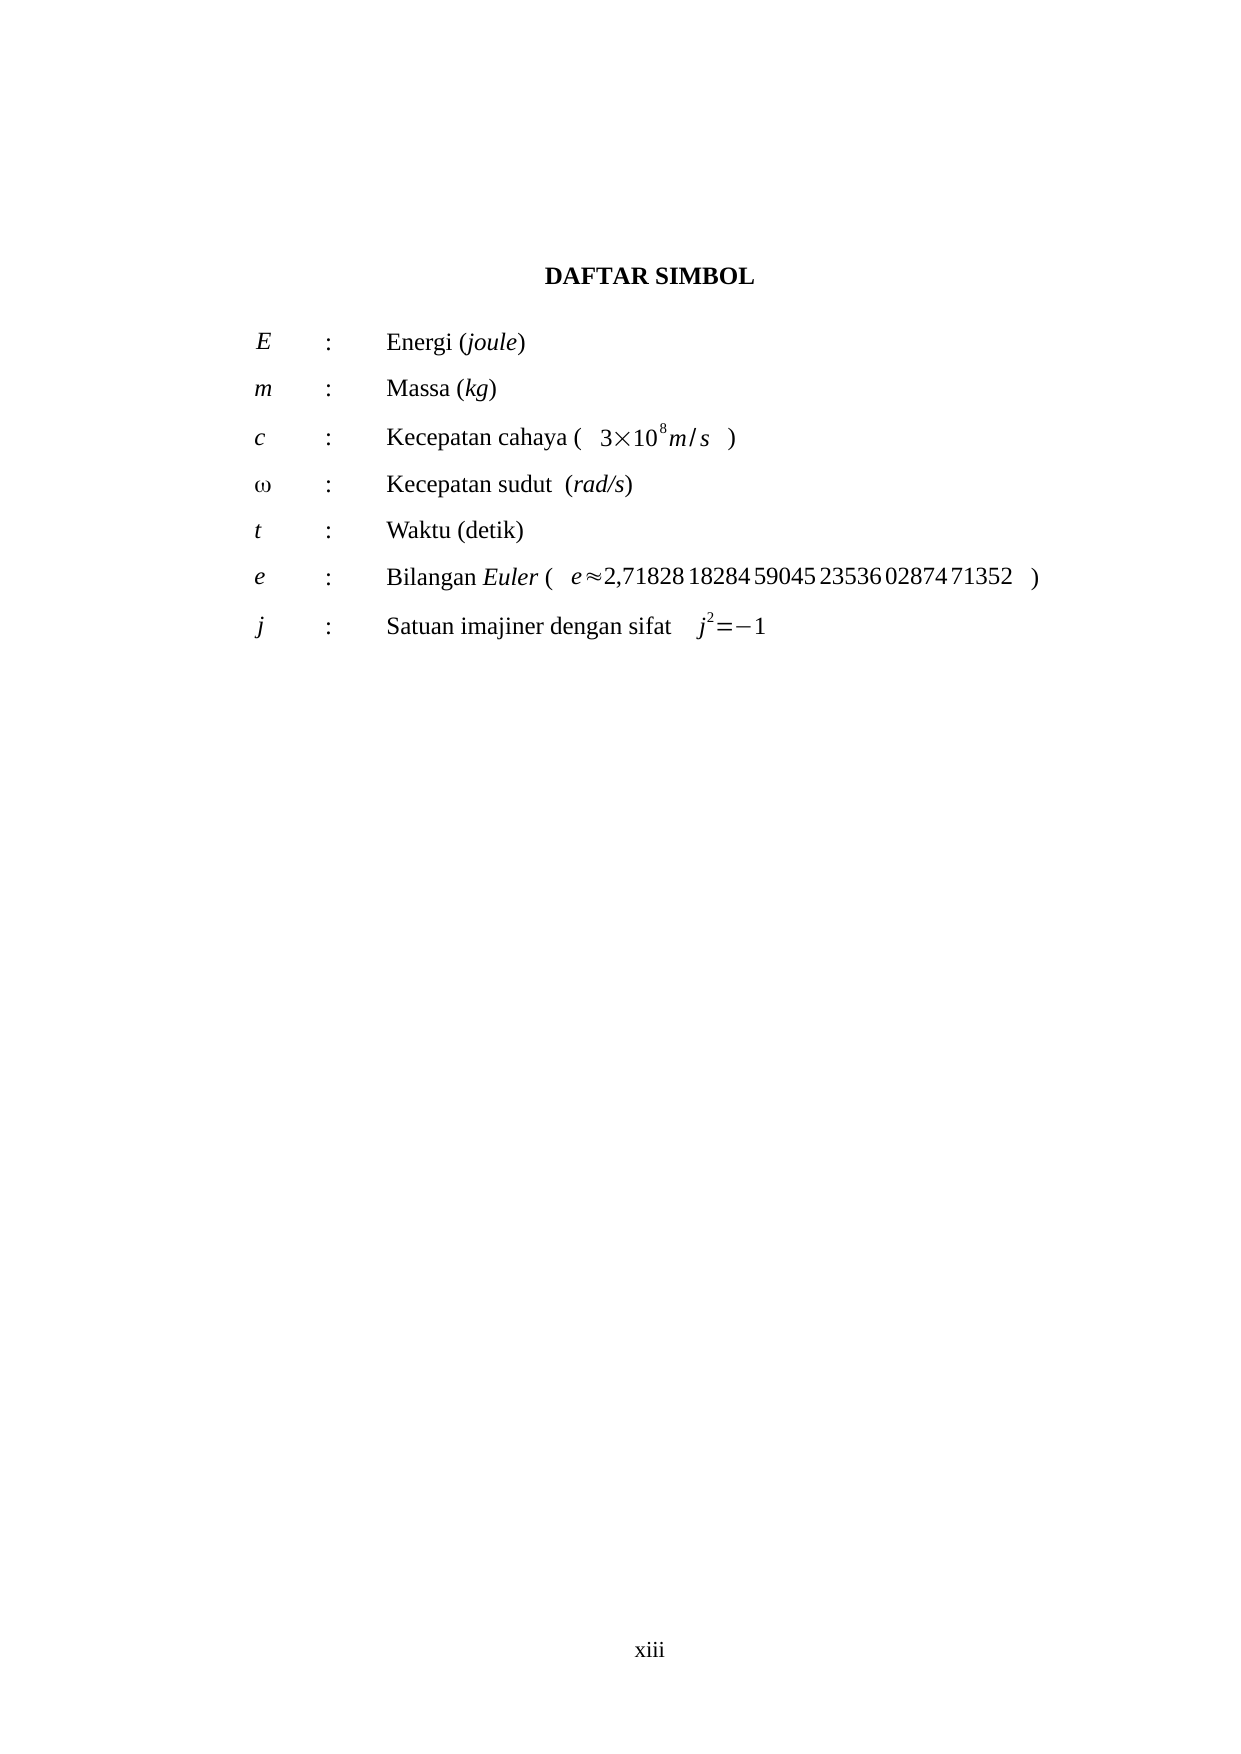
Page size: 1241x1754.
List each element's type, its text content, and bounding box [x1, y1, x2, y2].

text : Kecepatan sudut (rad/s) [236, 469, 1063, 498]
text : Massa (kg) [236, 373, 1063, 402]
text : Satuan imajiner dengan sifat [236, 608, 1063, 639]
text : Bilangan Euler () [236, 562, 1063, 591]
text : Kecepatan cahaya () [236, 420, 1063, 451]
text : Energi (joule) [236, 327, 1063, 356]
subtitle DAFTAR SIMBOL [236, 261, 1063, 290]
text : Waktu (detik) [236, 515, 1063, 544]
